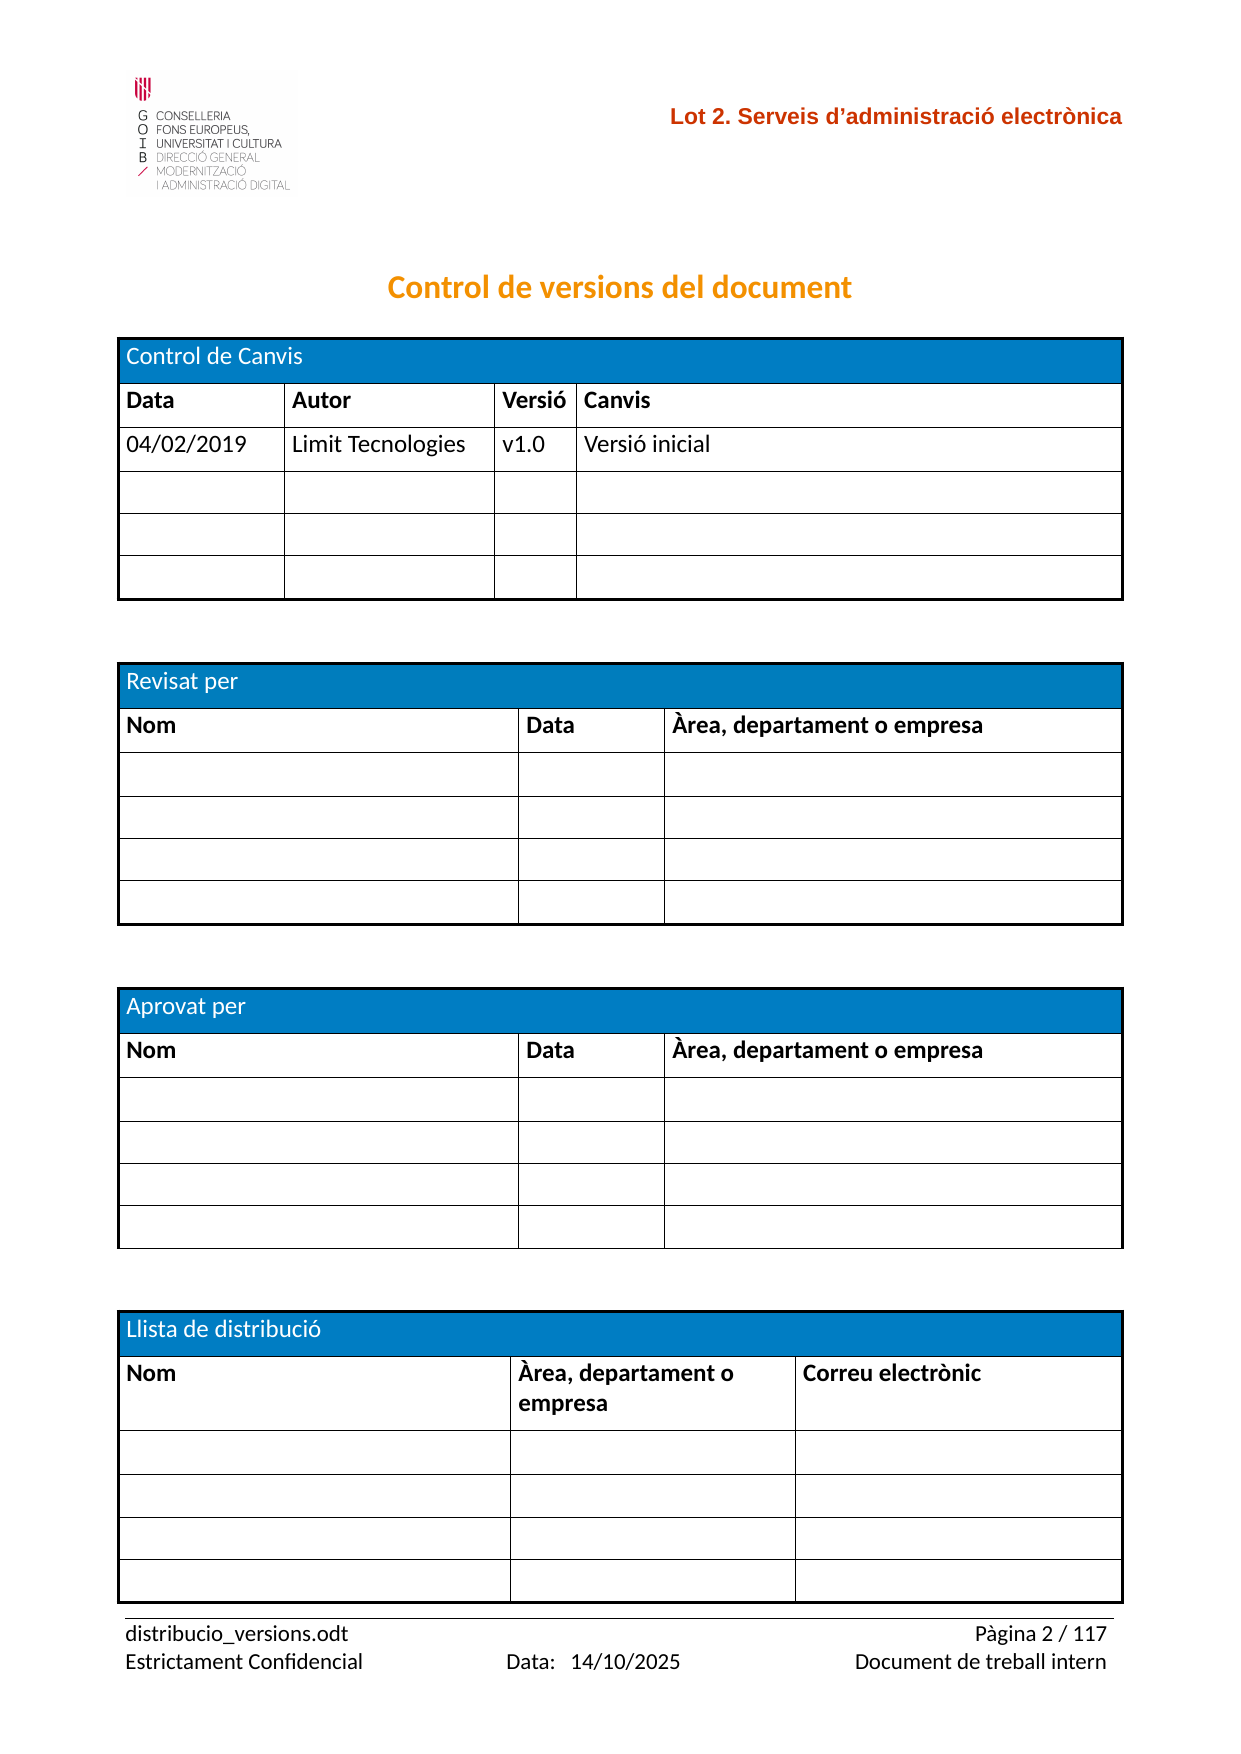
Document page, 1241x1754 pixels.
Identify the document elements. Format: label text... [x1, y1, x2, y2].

table_cell Àrea, departament o empresa [665, 1034, 1121, 1077]
table_cell [519, 797, 664, 838]
table_cell Versió [495, 384, 576, 427]
table_cell [120, 1078, 518, 1121]
table_cell [665, 1206, 1121, 1247]
table_cell [285, 514, 494, 555]
table_cell [120, 514, 284, 555]
table_cell v1.0 [495, 428, 576, 471]
table_cell [665, 797, 1121, 838]
table_cell [511, 1475, 795, 1517]
table_cell Data [519, 1034, 664, 1077]
table_cell Nom [120, 1034, 518, 1077]
table_cell [120, 1122, 518, 1163]
table_cell [120, 797, 518, 838]
table_cell [120, 881, 518, 922]
table_cell [519, 1078, 664, 1121]
table_cell [665, 753, 1121, 796]
table_cell [120, 753, 518, 796]
table_cell [519, 881, 664, 922]
table_header Revisat per [120, 665, 1121, 708]
table_cell [285, 472, 494, 513]
table_cell [120, 1164, 518, 1205]
table_cell Nom [120, 1357, 510, 1430]
table_cell [519, 839, 664, 880]
table_cell [285, 556, 494, 597]
table_cell [796, 1431, 1121, 1474]
table_cell [511, 1431, 795, 1474]
table_cell [796, 1518, 1121, 1559]
table_header Llista de distribució [120, 1313, 1121, 1356]
table_cell [519, 1164, 664, 1205]
table_header Aprovat per [120, 990, 1121, 1033]
subtitle Control de versions del document [118, 266, 1122, 307]
table_cell [519, 1206, 664, 1247]
table_cell [577, 514, 1121, 555]
table_cell [120, 839, 518, 880]
table_cell [495, 514, 576, 555]
table_cell [120, 1475, 510, 1517]
table_cell [665, 839, 1121, 880]
table_cell Autor [285, 384, 494, 427]
table_header Control de Canvis [120, 340, 1121, 383]
table_cell [577, 556, 1121, 597]
table_cell 04/02/2019 [120, 428, 284, 471]
table_cell [120, 1431, 510, 1474]
table_cell [120, 1518, 510, 1559]
table_cell [665, 1122, 1121, 1163]
table_cell [665, 1078, 1121, 1121]
table_cell [120, 1206, 518, 1247]
table_cell Canvis [577, 384, 1121, 427]
table_cell [577, 472, 1121, 513]
table_cell Àrea, departament o empresa [511, 1357, 795, 1430]
table_cell [511, 1560, 795, 1601]
table_cell [495, 472, 576, 513]
table_cell [120, 472, 284, 513]
table_cell [519, 753, 664, 796]
table_cell [796, 1560, 1121, 1601]
table_cell Limit Tecnologies [285, 428, 494, 471]
table_cell [665, 1164, 1121, 1205]
table_cell [796, 1475, 1121, 1517]
table_cell [495, 556, 576, 597]
table_cell Nom [120, 709, 518, 752]
table_cell Àrea, departament o empresa [665, 709, 1121, 752]
table_cell Correu electrònic [796, 1357, 1121, 1430]
table_cell Data [519, 709, 664, 752]
table_cell [519, 1122, 664, 1163]
table_cell [120, 556, 284, 597]
table_cell Versió inicial [577, 428, 1121, 471]
table_cell [511, 1518, 795, 1559]
picture [126, 70, 299, 197]
table_cell [120, 1560, 510, 1601]
table_cell [665, 881, 1121, 922]
table_cell Data [120, 384, 284, 427]
